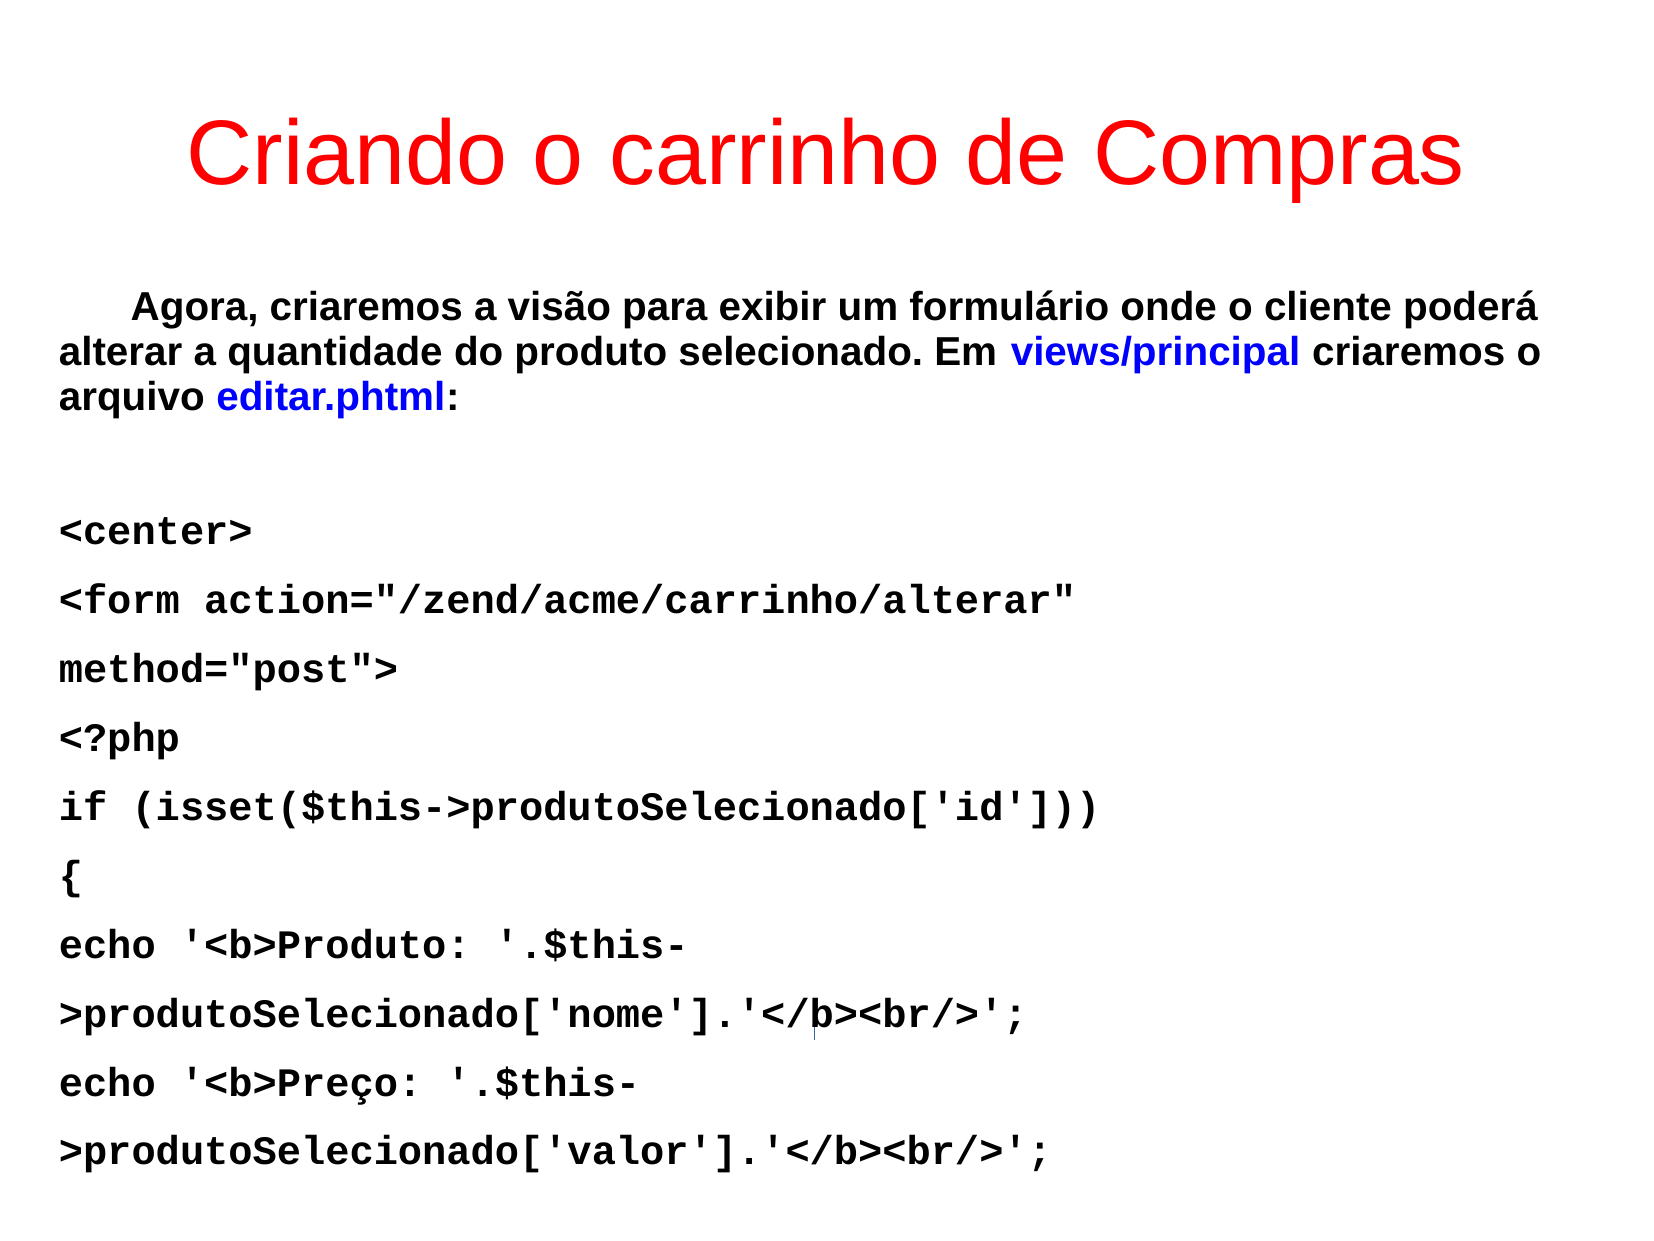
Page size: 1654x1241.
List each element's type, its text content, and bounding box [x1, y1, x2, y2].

list Agora, criaremos a visão para exibir um formulário onde o cliente poderá alterar a quantidade do produto selecionado. Em views/principal criaremos o arquivo editar.phtml: <center> <form action="/zend/acme/carrinho/alterar" method="post"> <?php if (isset($this->produtoSelecionado['id'])) { echo '<b>Produto: '.$this- >produtoSelecionado['nome'].'</b><br/>'; echo '<b>Preço: '.$this- >produtoSelecionado['valor'].'</b><br/>'; [59, 283, 1607, 1182]
title Criando o carrinho de Compras [82, 49, 1571, 257]
